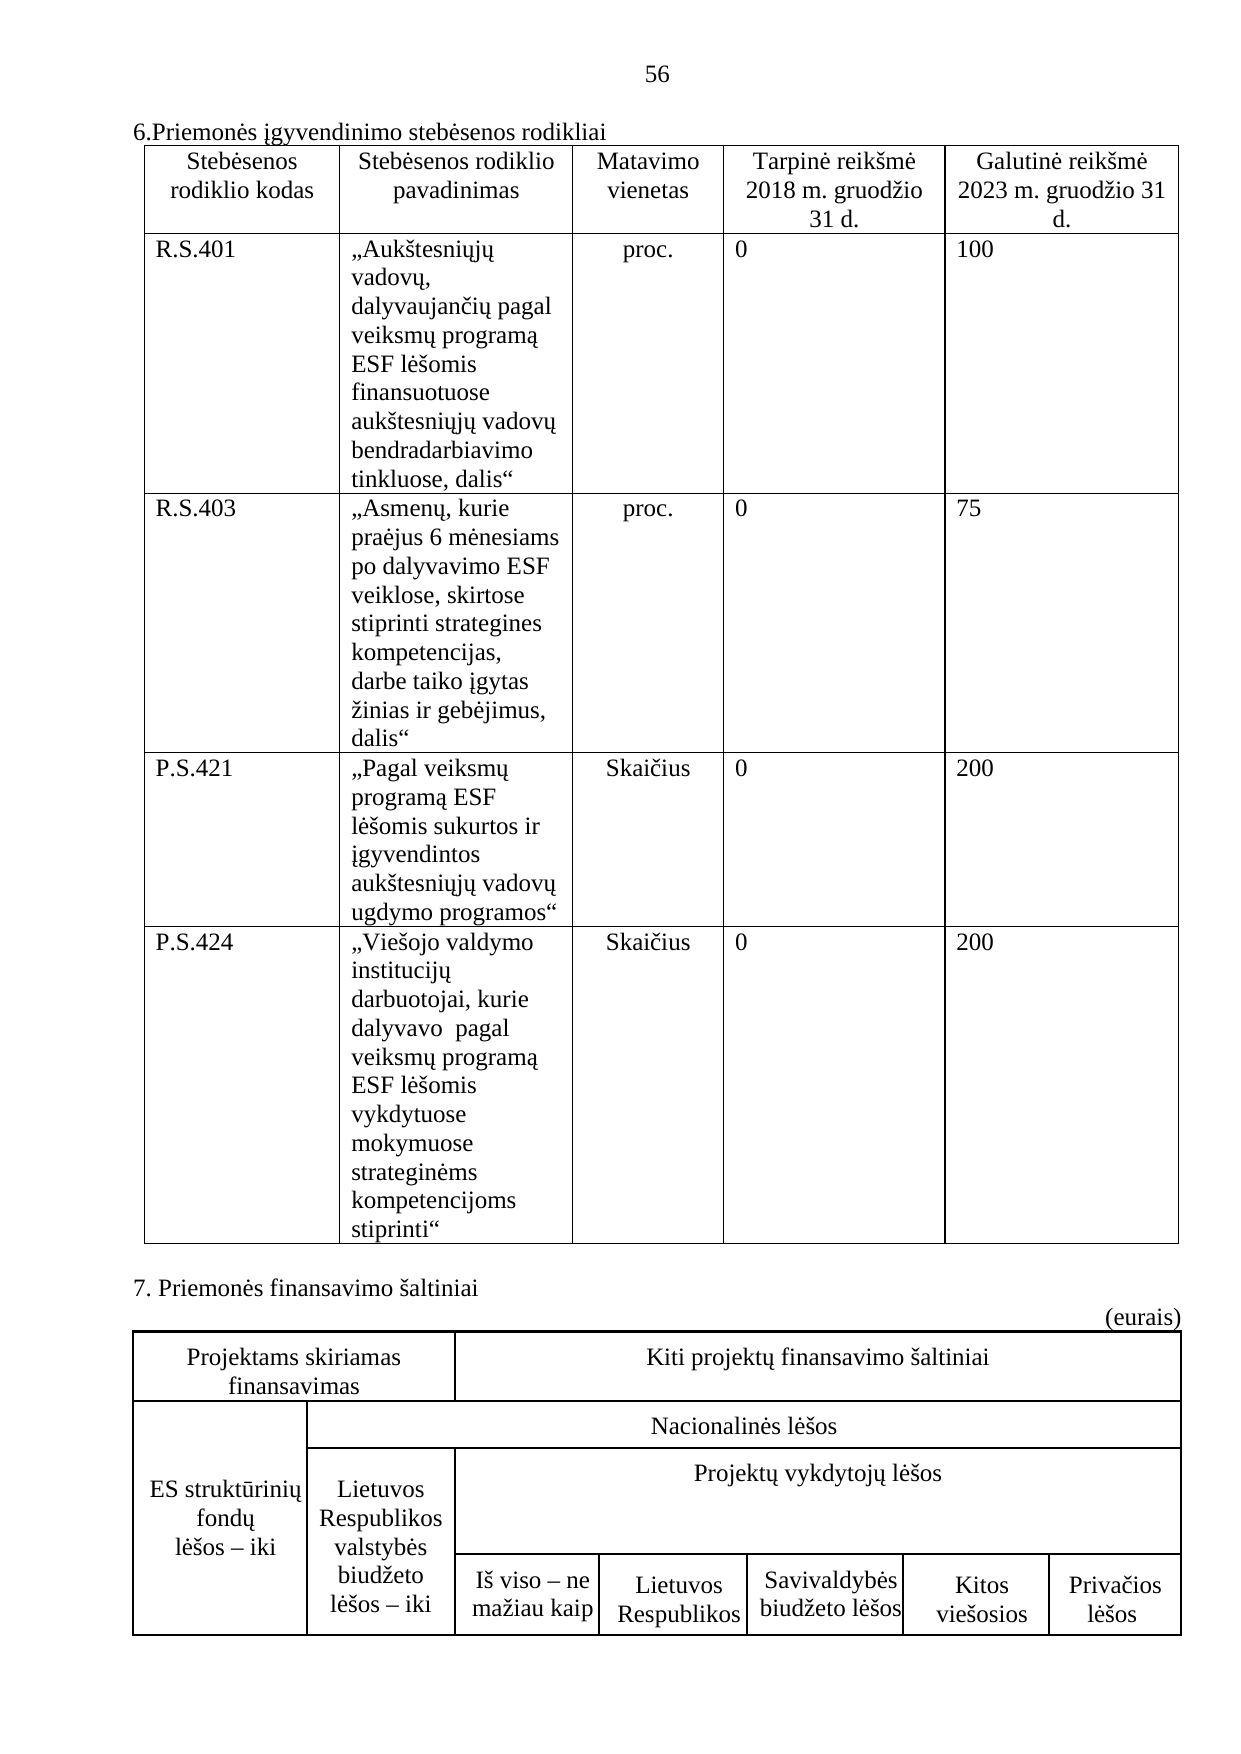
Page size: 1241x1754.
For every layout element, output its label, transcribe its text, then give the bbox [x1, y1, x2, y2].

table_cell „Asmenų, kurie praėjus 6 mėnesiams po dalyvavimo ESF veiklose, skirtose stiprinti strategines kompetencijas, darbe taiko įgytas žinias ir gebėjimus, dalis“ [340, 494, 572, 752]
table_cell proc. [573, 494, 723, 752]
table_header Matavimo vienetas [573, 146, 723, 233]
table_cell 0 [724, 494, 944, 752]
table_cell Savivaldybės biudžeto lėšos [748, 1555, 902, 1634]
text 6.Priemonės įgyvendinimo stebėsenos rodikliai [133, 117, 1181, 145]
table_cell ES struktūrinių fondų lėšos – iki [134, 1402, 306, 1634]
table_header Stebėsenos rodiklio kodas [145, 146, 339, 233]
table_cell Lietuvos Respublikos valstybės biudžeto lėšos – iki [308, 1449, 454, 1634]
table_cell 200 [946, 753, 1178, 926]
text (eurais) [133, 1302, 1181, 1330]
table_cell 200 [946, 927, 1178, 1243]
table_cell Skaičius [573, 753, 723, 926]
table_cell „Aukštesniųjų vadovų, dalyvaujančių pagal veiksmų programą ESF lėšomis finansuotuose aukštesniųjų vadovų bendradarbiavimo tinkluose, dalis“ [340, 234, 572, 492]
table_cell R.S.401 [145, 234, 339, 492]
table_cell 0 [724, 753, 944, 926]
table_cell proc. [573, 234, 723, 492]
table_header Kiti projektų finansavimo šaltiniai [456, 1333, 1180, 1399]
table_cell Kitos viešosios [904, 1555, 1048, 1634]
table_cell Privačios lėšos [1050, 1555, 1180, 1634]
table_cell Projektų vykdytojų lėšos [456, 1449, 1180, 1553]
text 7. Priemonės finansavimo šaltiniai [133, 1273, 1181, 1302]
table_header Galutinė reikšmė 2023 m. gruodžio 31 d. [946, 146, 1178, 233]
table_cell 0 [724, 927, 944, 1243]
table_cell „Pagal veiksmų programą ESF lėšomis sukurtos ir įgyvendintos aukštesniųjų vadovų ugdymo programos“ [340, 753, 572, 926]
table_cell 0 [724, 234, 944, 492]
table_cell 100 [946, 234, 1178, 492]
table_cell 75 [946, 494, 1178, 752]
table_header Projektams skiriamas finansavimas [134, 1333, 454, 1399]
table_cell P.S.424 [145, 927, 339, 1243]
table_cell R.S.403 [145, 494, 339, 752]
table_cell „Viešojo valdymo institucijų darbuotojai, kurie dalyvavo pagal veiksmų programą ESF lėšomis vykdytuose mokymuose strateginėms kompetencijoms stiprinti“ [340, 927, 572, 1243]
table_header Stebėsenos rodiklio pavadinimas [340, 146, 572, 233]
table_cell Iš viso – ne mažiau kaip [456, 1555, 598, 1634]
table_header Tarpinė reikšmė 2018 m. gruodžio 31 d. [724, 146, 944, 233]
table_cell Nacionalinės lėšos [308, 1402, 1180, 1447]
table_cell Skaičius [573, 927, 723, 1243]
table_cell P.S.421 [145, 753, 339, 926]
table_cell Lietuvos Respublikos [600, 1555, 746, 1634]
